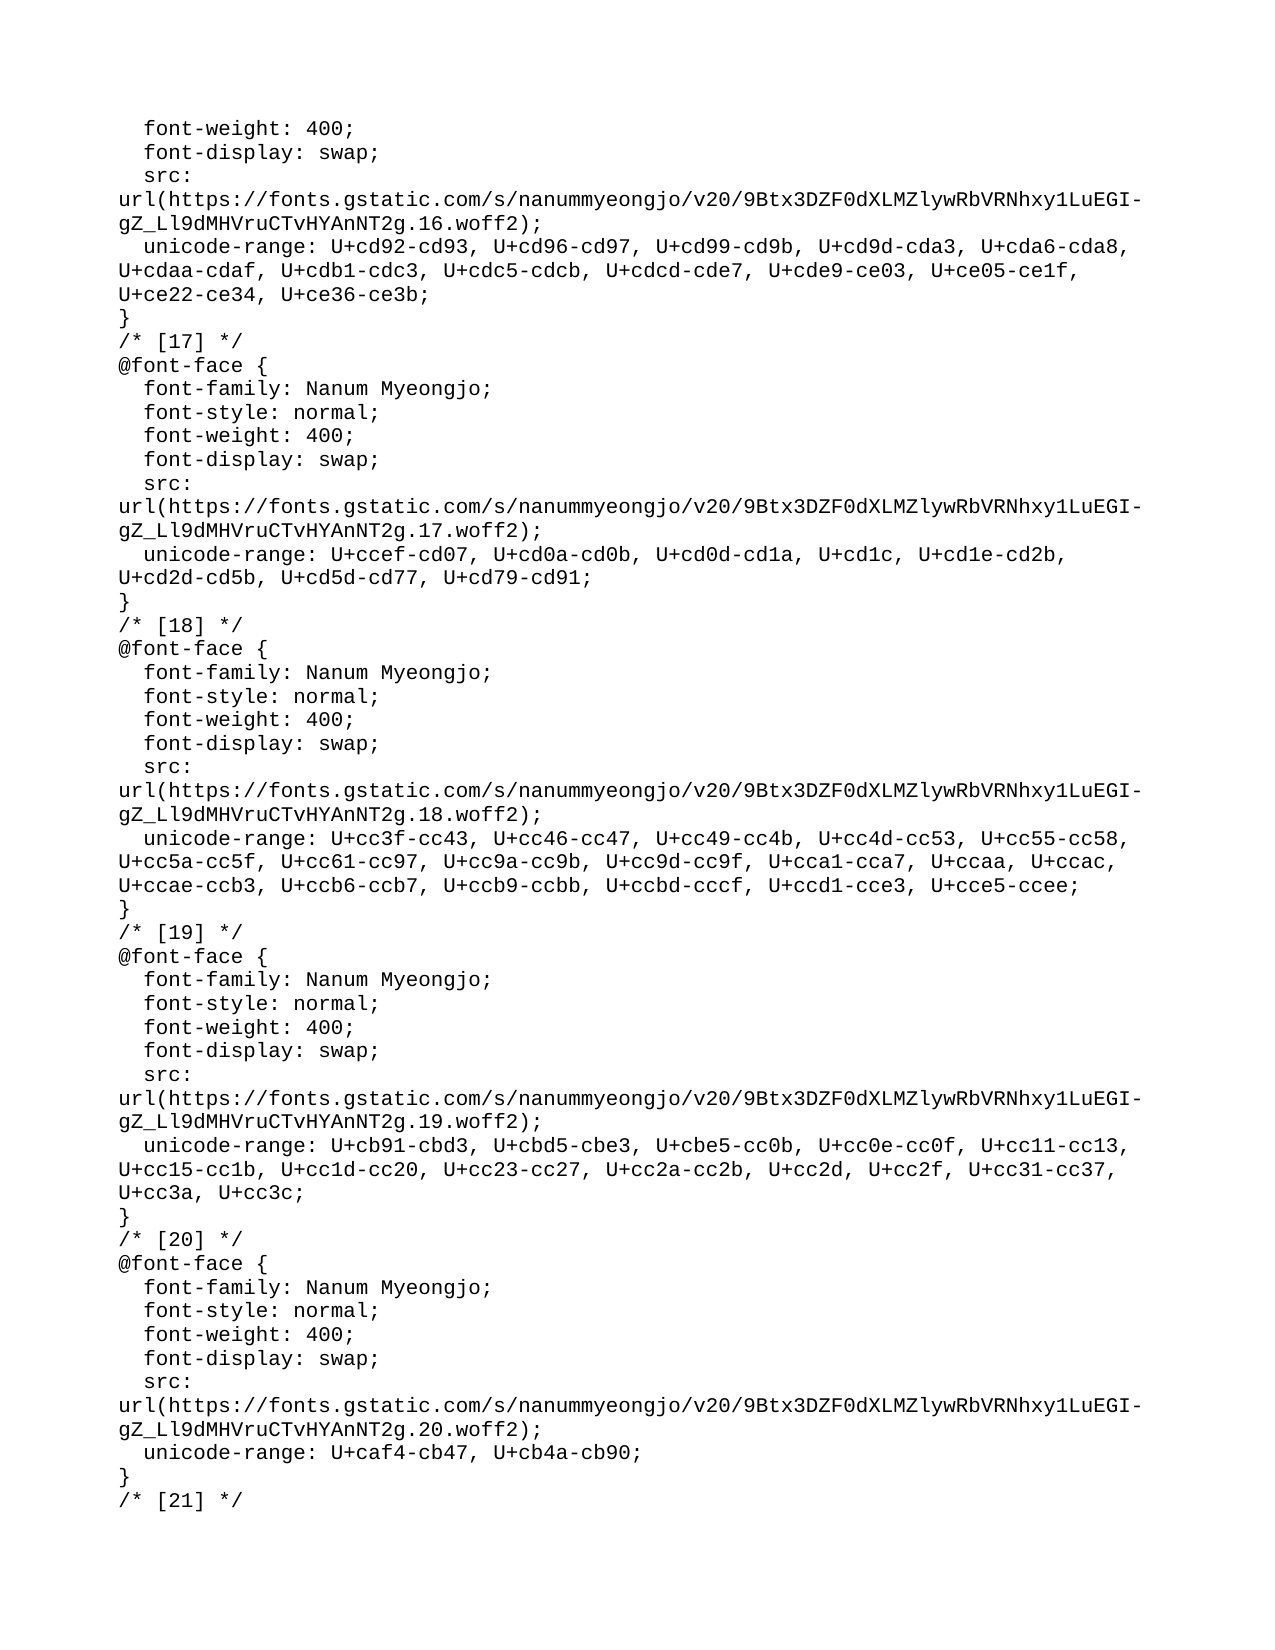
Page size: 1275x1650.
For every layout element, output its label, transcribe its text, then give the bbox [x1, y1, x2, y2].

text @font-face { [118, 638, 1157, 662]
text font-style: normal; [118, 993, 1157, 1017]
text src: url(https://fonts.gstatic.com/s/nanummyeongjo/v20/9Btx3DZF0dXLMZlywRbVRNhxy1LuEGI-gZ_Ll9dMHVruCTvHYAnNT2g.18.woff2); [118, 757, 1157, 827]
text font-family: Nanum Myeongjo; [118, 1277, 1157, 1300]
text @font-face { [118, 1253, 1157, 1277]
text src: url(https://fonts.gstatic.com/s/nanummyeongjo/v20/9Btx3DZF0dXLMZlywRbVRNhxy1LuEGI-gZ_Ll9dMHVruCTvHYAnNT2g.19.woff2); [118, 1064, 1157, 1135]
text font-weight: 400; [118, 1324, 1157, 1348]
text } [118, 307, 1157, 331]
text src: url(https://fonts.gstatic.com/s/nanummyeongjo/v20/9Btx3DZF0dXLMZlywRbVRNhxy1LuEGI-gZ_Ll9dMHVruCTvHYAnNT2g.17.woff2); [118, 473, 1157, 544]
text unicode-range: U+caf4-cb47, U+cb4a-cb90; [118, 1442, 1157, 1466]
text @font-face { [118, 946, 1157, 969]
text font-display: swap; [118, 1040, 1157, 1064]
text /* [17] */ [118, 331, 1157, 354]
text unicode-range: U+ccef-cd07, U+cd0a-cd0b, U+cd0d-cd1a, U+cd1c, U+cd1e-cd2b, U+cd2d-cd5b, U+cd5d-cd77, U+cd79-cd91; [118, 544, 1157, 591]
text /* [19] */ [118, 922, 1157, 946]
text font-style: normal; [118, 686, 1157, 709]
text font-display: swap; [118, 1348, 1157, 1371]
text font-family: Nanum Myeongjo; [118, 378, 1157, 402]
text src: url(https://fonts.gstatic.com/s/nanummyeongjo/v20/9Btx3DZF0dXLMZlywRbVRNhxy1LuEGI-gZ_Ll9dMHVruCTvHYAnNT2g.16.woff2); [118, 165, 1157, 236]
text unicode-range: U+cc3f-cc43, U+cc46-cc47, U+cc49-cc4b, U+cc4d-cc53, U+cc55-cc58, U+cc5a-cc5f, U+cc61-cc97, U+cc9a-cc9b, U+cc9d-cc9f, U+cca1-cca7, U+ccaa, U+ccac, U+ccae-ccb3, U+ccb6-ccb7, U+ccb9-ccbb, U+ccbd-cccf, U+ccd1-cce3, U+cce5-ccee; [118, 827, 1157, 898]
text font-style: normal; [118, 1300, 1157, 1324]
text font-display: swap; [118, 142, 1157, 165]
text unicode-range: U+cb91-cbd3, U+cbd5-cbe3, U+cbe5-cc0b, U+cc0e-cc0f, U+cc11-cc13, U+cc15-cc1b, U+cc1d-cc20, U+cc23-cc27, U+cc2a-cc2b, U+cc2d, U+cc2f, U+cc31-cc37, U+cc3a, U+cc3c; [118, 1135, 1157, 1206]
text unicode-range: U+cd92-cd93, U+cd96-cd97, U+cd99-cd9b, U+cd9d-cda3, U+cda6-cda8, U+cdaa-cdaf, U+cdb1-cdc3, U+cdc5-cdcb, U+cdcd-cde7, U+cde9-ce03, U+ce05-ce1f, U+ce22-ce34, U+ce36-ce3b; [118, 236, 1157, 307]
text font-weight: 400; [118, 1017, 1157, 1040]
text @font-face { [118, 354, 1157, 378]
text font-display: swap; [118, 449, 1157, 473]
text font-family: Nanum Myeongjo; [118, 969, 1157, 993]
text /* [21] */ [118, 1489, 1157, 1513]
text font-family: Nanum Myeongjo; [118, 662, 1157, 686]
text } [118, 1206, 1157, 1229]
text /* [20] */ [118, 1229, 1157, 1253]
text } [118, 1466, 1157, 1489]
text font-weight: 400; [118, 118, 1157, 142]
text } [118, 591, 1157, 615]
text /* [18] */ [118, 615, 1157, 638]
text src: url(https://fonts.gstatic.com/s/nanummyeongjo/v20/9Btx3DZF0dXLMZlywRbVRNhxy1LuEGI-gZ_Ll9dMHVruCTvHYAnNT2g.20.woff2); [118, 1371, 1157, 1442]
text font-weight: 400; [118, 426, 1157, 449]
text font-weight: 400; [118, 709, 1157, 733]
text } [118, 898, 1157, 922]
text font-display: swap; [118, 733, 1157, 757]
text font-style: normal; [118, 402, 1157, 426]
